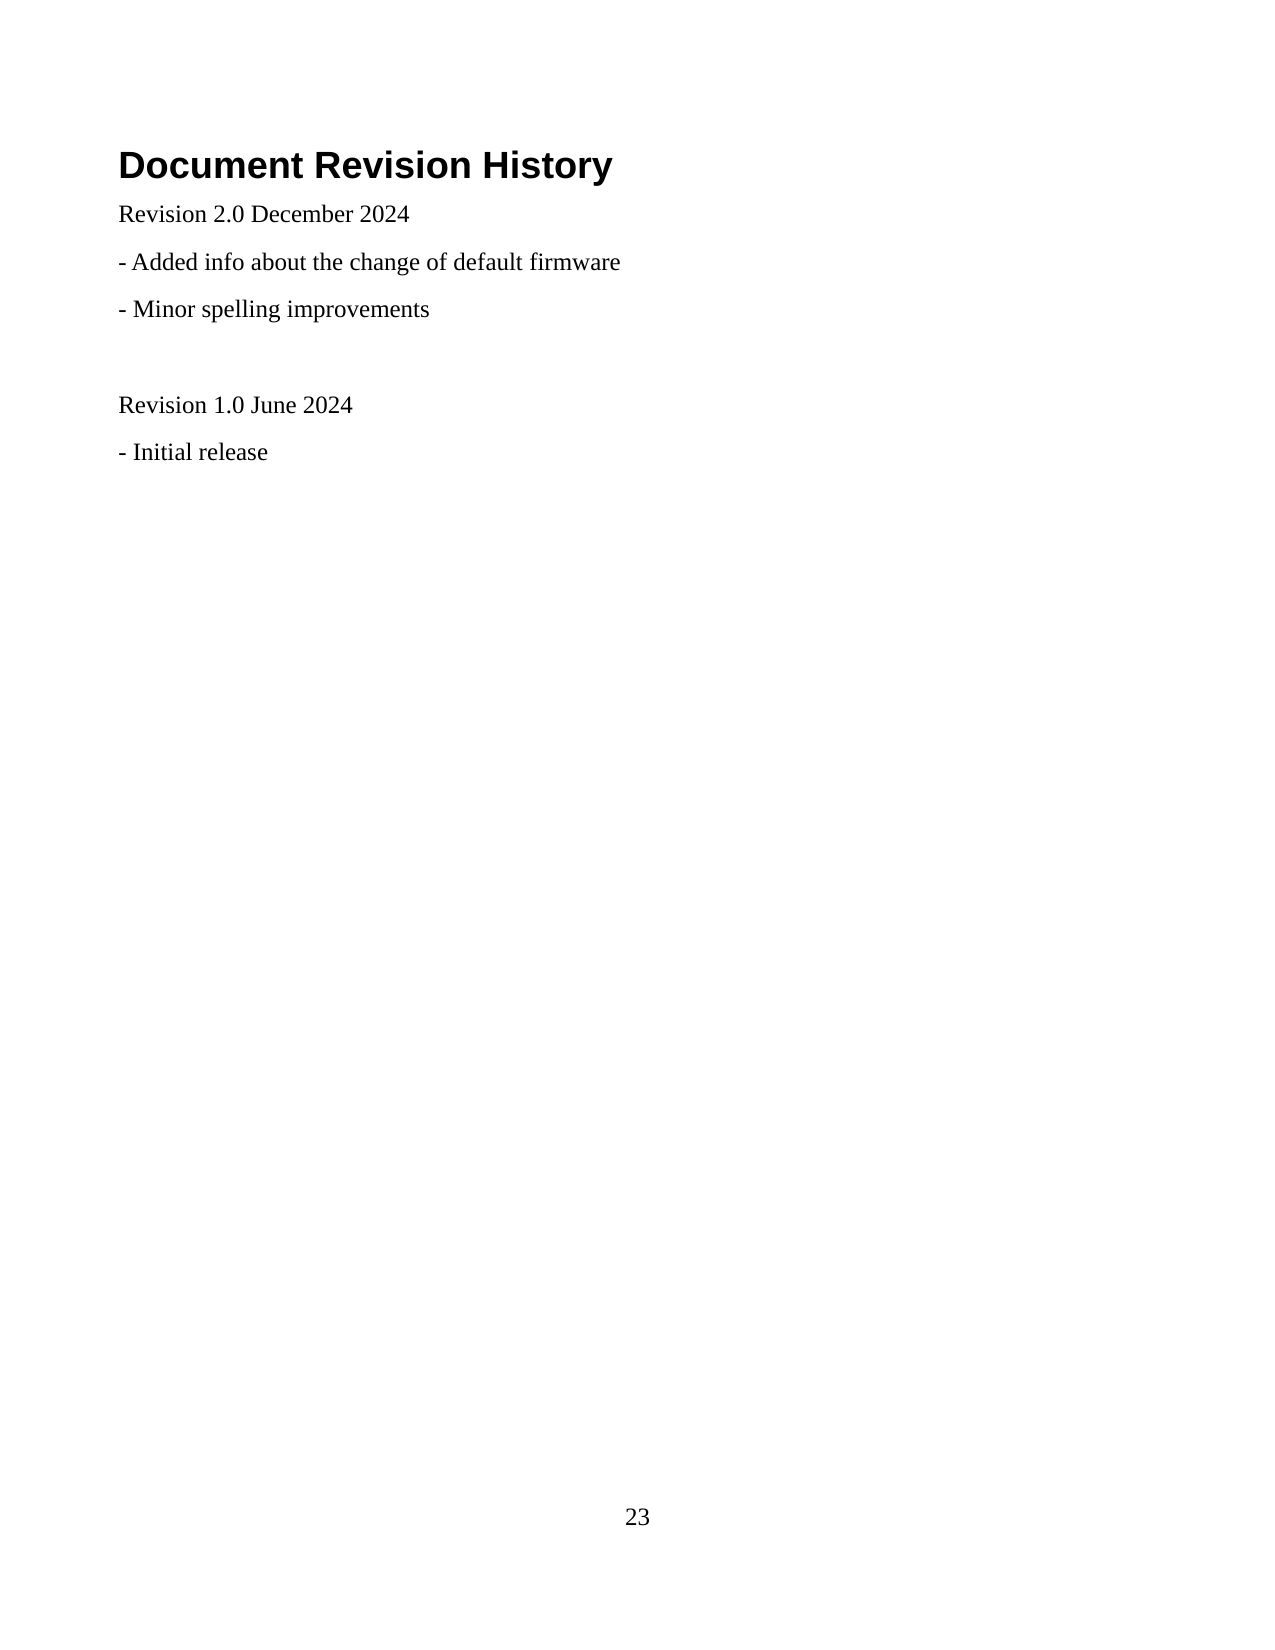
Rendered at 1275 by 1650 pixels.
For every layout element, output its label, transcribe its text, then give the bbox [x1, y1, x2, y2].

text Revision 2.0 December 2024 [118, 199, 1157, 228]
text - Initial release [118, 437, 1157, 466]
text Revision 1.0 June 2024 [118, 390, 1157, 418]
text - Minor spelling improvements [118, 294, 1157, 323]
subtitle Document Revision History [118, 143, 1157, 187]
text - Added info about the change of default firmware [118, 247, 1157, 276]
